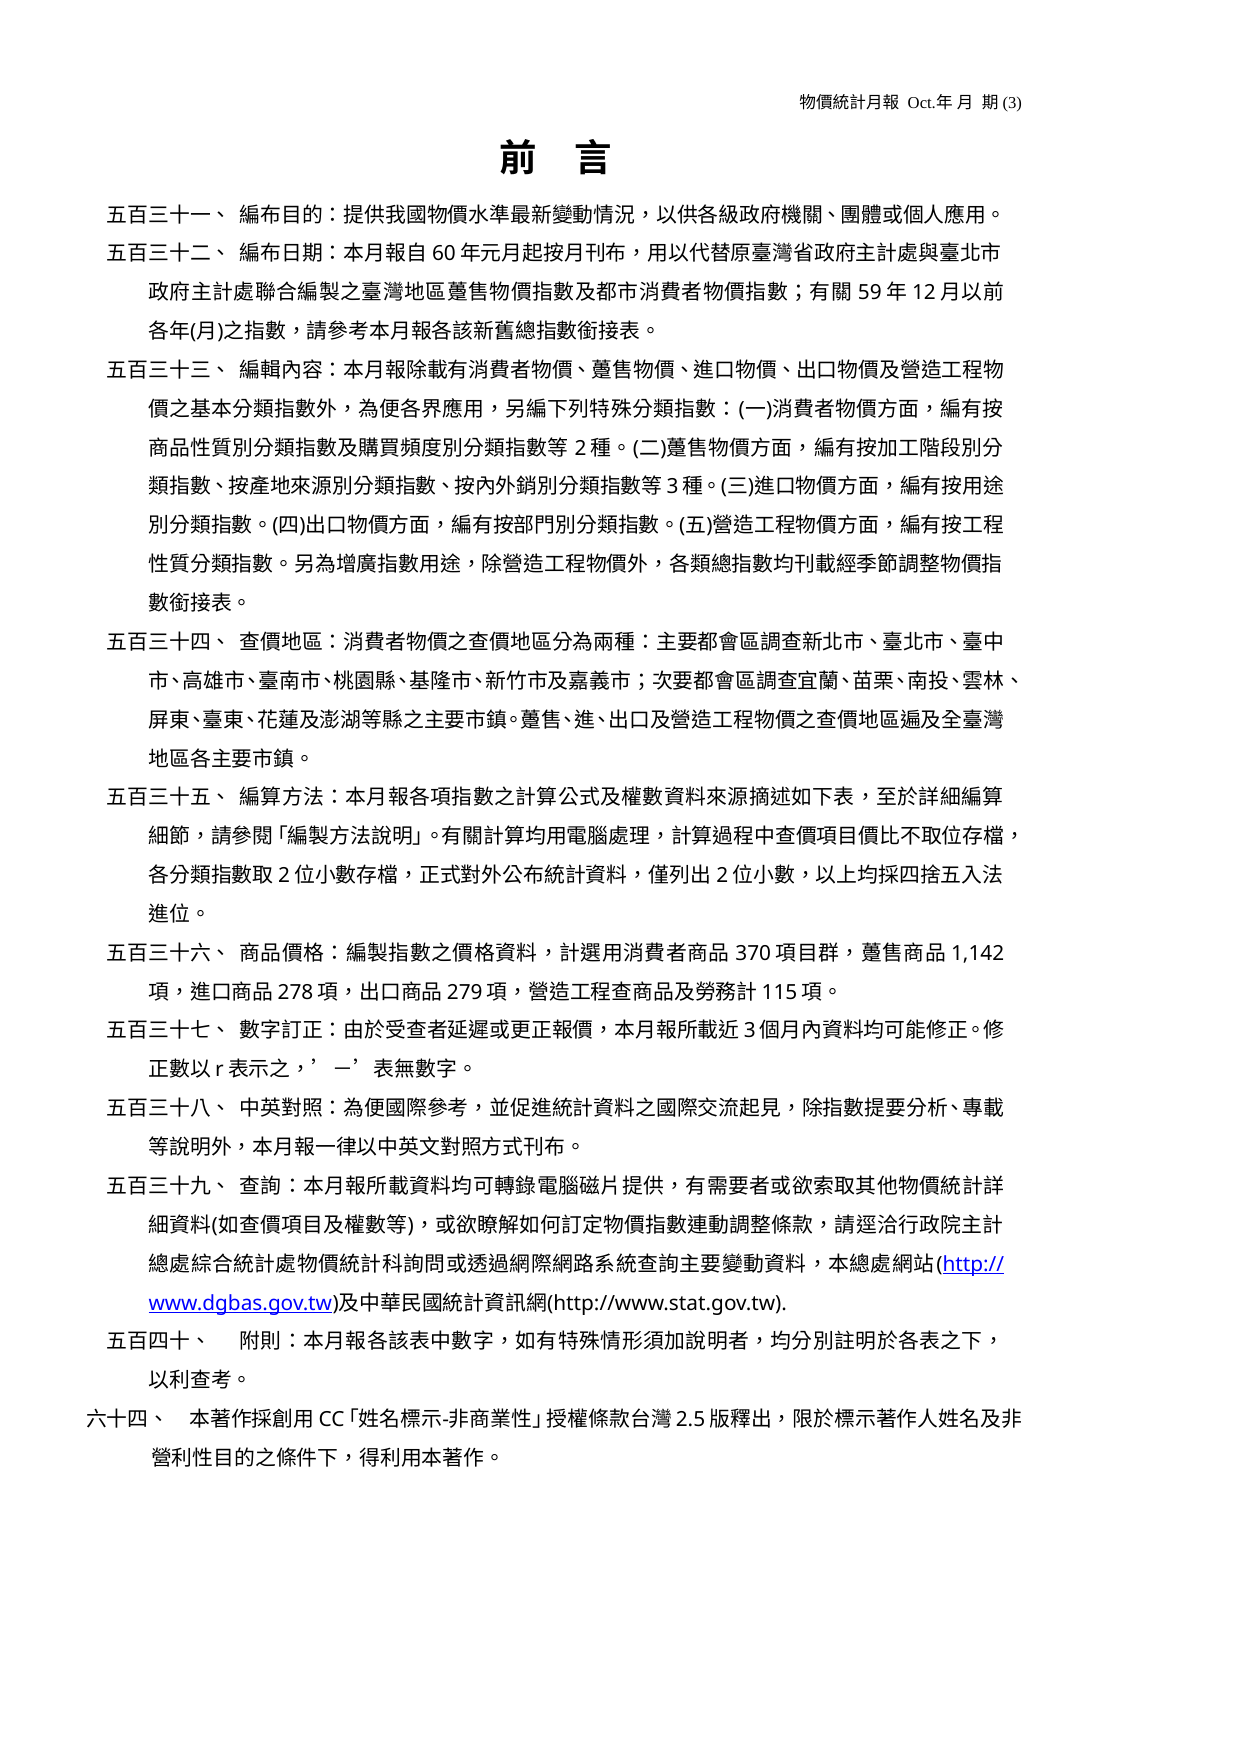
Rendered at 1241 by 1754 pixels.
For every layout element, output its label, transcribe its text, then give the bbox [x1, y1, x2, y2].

list 數字訂正：由於受查者延遲或更正報價，本月報所載近3個月內資料均可能修正。修正數以r表示之，’－’表無數字。 [106, 1009, 1004, 1087]
list 查詢：本月報所載資料均可轉錄電腦磁片提供，有需要者或欲索取其他物價統計詳細資料(如查價項目及權數等)，或欲瞭解如何訂定物價指數連動調整條款，請逕洽行政院主計總處綜合統計處物價統計科詢問或透過網際網路系統查詢主要變動資料，本總處網站(http://www.dgbas.gov.tw)及中華民國統計資訊網(http://www.stat.gov.tw). [106, 1165, 1004, 1320]
list 編算方法：本月報各項指數之計算公式及權數資料來源摘述如下表，至於詳細編算細節，請參閱「編製方法說明」。有關計算均用電腦處理，計算過程中查價項目價比不取位存檔，各分類指數取2位小數存檔，正式對外公布統計資料，僅列出2位小數，以上均採四捨五入法進位。 [106, 776, 1004, 932]
list 附則：本月報各該表中數字，如有特殊情形須加說明者，均分別註明於各表之下，以利查考。 [106, 1320, 1004, 1398]
subtitle 前 言 [89, 116, 1022, 193]
list 中英對照：為便國際參考，並促進統計資料之國際交流起見，除指數提要分析、專載等說明外，本月報一律以中英文對照方式刊布。 [106, 1087, 1004, 1165]
list 編布目的：提供我國物價水準最新變動情況，以供各級政府機關、團體或個人應用。 [106, 193, 1004, 232]
list 商品價格：編製指數之價格資料，計選用消費者商品370項目群，躉售商品1,142項，進口商品278項，出口商品279項，營造工程查商品及勞務計115項。 [106, 932, 1004, 1009]
list 本著作採創用CC「姓名標示-非商業性」授權條款台灣2.5版釋出，限於標示著作人姓名及非營利性目的之條件下，得利用本著作。 [86, 1398, 1022, 1476]
list 編輯內容：本月報除載有消費者物價、躉售物價、進口物價、出口物價及營造工程物價之基本分類指數外，為便各界應用，另編下列特殊分類指數：(一)消費者物價方面，編有按商品性質別分類指數及購買頻度別分類指數等2種。(二)躉售物價方面，編有按加工階段別分類指數、按產地來源別分類指數、按內外銷別分類指數等3種。(三)進口物價方面，編有按用途別分類指數。(四)出口物價方面，編有按部門別分類指數。(五)營造工程物價方面，編有按工程性質分類指數。另為增廣指數用途，除營造工程物價外，各類總指數均刊載經季節調整物價指數銜接表。 [106, 349, 1004, 621]
list 編布日期：本月報自60年元月起按月刊布，用以代替原臺灣省政府主計處與臺北市政府主計處聯合編製之臺灣地區躉售物價指數及都市消費者物價指數；有關59年12月以前各年(月)之指數，請參考本月報各該新舊總指數銜接表。 [106, 232, 1004, 349]
list 查價地區：消費者物價之查價地區分為兩種：主要都會區調查新北市、臺北市、臺中市、高雄市、臺南市、桃園縣、基隆市、新竹市及嘉義市；次要都會區調查宜蘭、苗栗、南投、雲林、屏東、臺東、花蓮及澎湖等縣之主要市鎮。躉售、進、出口及營造工程物價之查價地區遍及全臺灣地區各主要市鎮。 [106, 621, 1004, 776]
